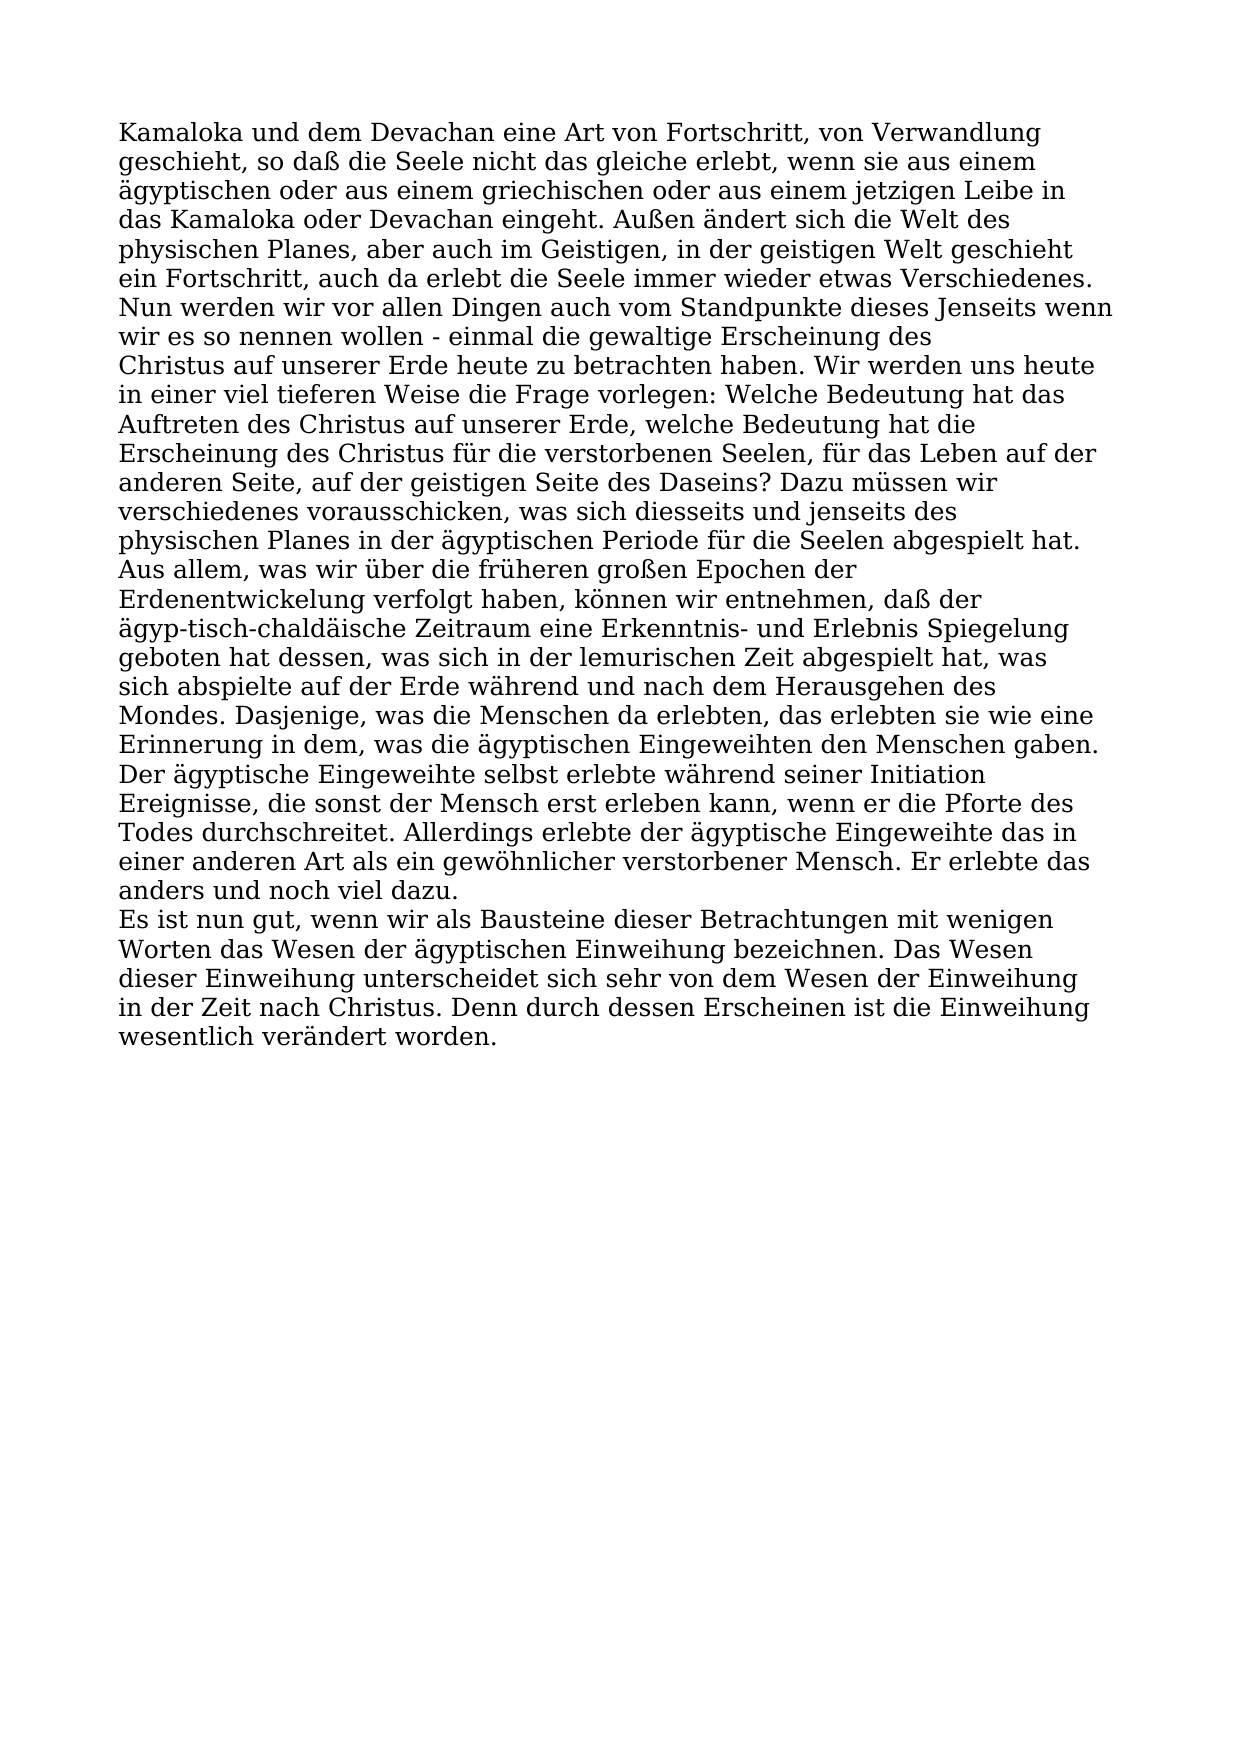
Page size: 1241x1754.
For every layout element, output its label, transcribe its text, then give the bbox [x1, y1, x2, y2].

text Erinnerung in dem, was die ägyptischen Eingeweihten den Menschen gaben. [118, 731, 1122, 760]
text Worten das Wesen der ägyptischen Einweihung bezeichnen. Das Wesen [118, 935, 1122, 964]
text Aus allem, was wir über die früheren großen Epochen der [118, 556, 1122, 585]
text anderen Seite, auf der geistigen Seite des Daseins? Dazu müssen wir [118, 468, 1122, 497]
text ägyptischen oder aus einem griechischen oder aus einem jetzigen Leibe in [118, 176, 1122, 206]
text Mondes. Dasjenige, was die Menschen da erlebten, das erlebten sie wie eine [118, 701, 1122, 731]
text in der Zeit nach Christus. Denn durch dessen Erscheinen ist die Einweihung [118, 993, 1122, 1022]
text dieser Einweihung unterscheidet sich sehr von dem Wesen der Einweihung [118, 964, 1122, 993]
text wesentlich verändert worden. [118, 1022, 1122, 1051]
text geboten hat dessen, was sich in der lemurischen Zeit abgespielt hat, was [118, 643, 1122, 672]
text Nun werden wir vor allen Dingen auch vom Standpunkte dieses Jenseits wenn wir es so nennen wollen - einmal die gewaltige Erscheinung des [118, 293, 1122, 351]
text in einer viel tieferen Weise die Frage vorlegen: Welche Bedeutung hat das [118, 381, 1122, 410]
text Christus auf unserer Erde heute zu betrachten haben. Wir werden uns heute [118, 351, 1122, 381]
text Kamaloka und dem Devachan eine Art von Fortschritt, von Verwandlung [118, 118, 1122, 147]
text Der ägyptische Eingeweihte selbst erlebte während seiner Initiation [118, 760, 1122, 789]
text ägyp-tisch-chaldäische Zeitraum eine Erkenntnis- und Erlebnis Spiegelung [118, 614, 1122, 643]
text das Kamaloka oder Devachan eingeht. Außen ändert sich die Welt des [118, 206, 1122, 235]
text anders und noch viel dazu. [118, 876, 1122, 906]
text Ereignisse, die sonst der Mensch erst erleben kann, wenn er die Pforte des [118, 789, 1122, 818]
text Erscheinung des Christus für die verstorbenen Seelen, für das Leben auf der [118, 439, 1122, 468]
text verschiedenes vorausschicken, was sich diesseits und jenseits des [118, 497, 1122, 526]
text physischen Planes, aber auch im Geistigen, in der geistigen Welt geschieht [118, 235, 1122, 264]
text einer anderen Art als ein gewöhnlicher verstorbener Mensch. Er erlebte das [118, 847, 1122, 876]
text Todes durchschreitet. Allerdings erlebte der ägyptische Eingeweihte das in [118, 818, 1122, 847]
text sich abspielte auf der Erde während und nach dem Herausgehen des [118, 672, 1122, 701]
text Erdenentwickelung verfolgt haben, können wir entnehmen, daß der [118, 585, 1122, 614]
text Es ist nun gut, wenn wir als Bausteine dieser Betrachtungen mit wenigen [118, 906, 1122, 935]
text ein Fortschritt, auch da erlebt die Seele immer wieder etwas Verschiedenes. [118, 264, 1122, 293]
text geschieht, so daß die Seele nicht das gleiche erlebt, wenn sie aus einem [118, 147, 1122, 176]
text Auftreten des Christus auf unserer Erde, welche Bedeutung hat die [118, 410, 1122, 439]
text physischen Planes in der ägyptischen Periode für die Seelen abgespielt hat. [118, 526, 1122, 556]
